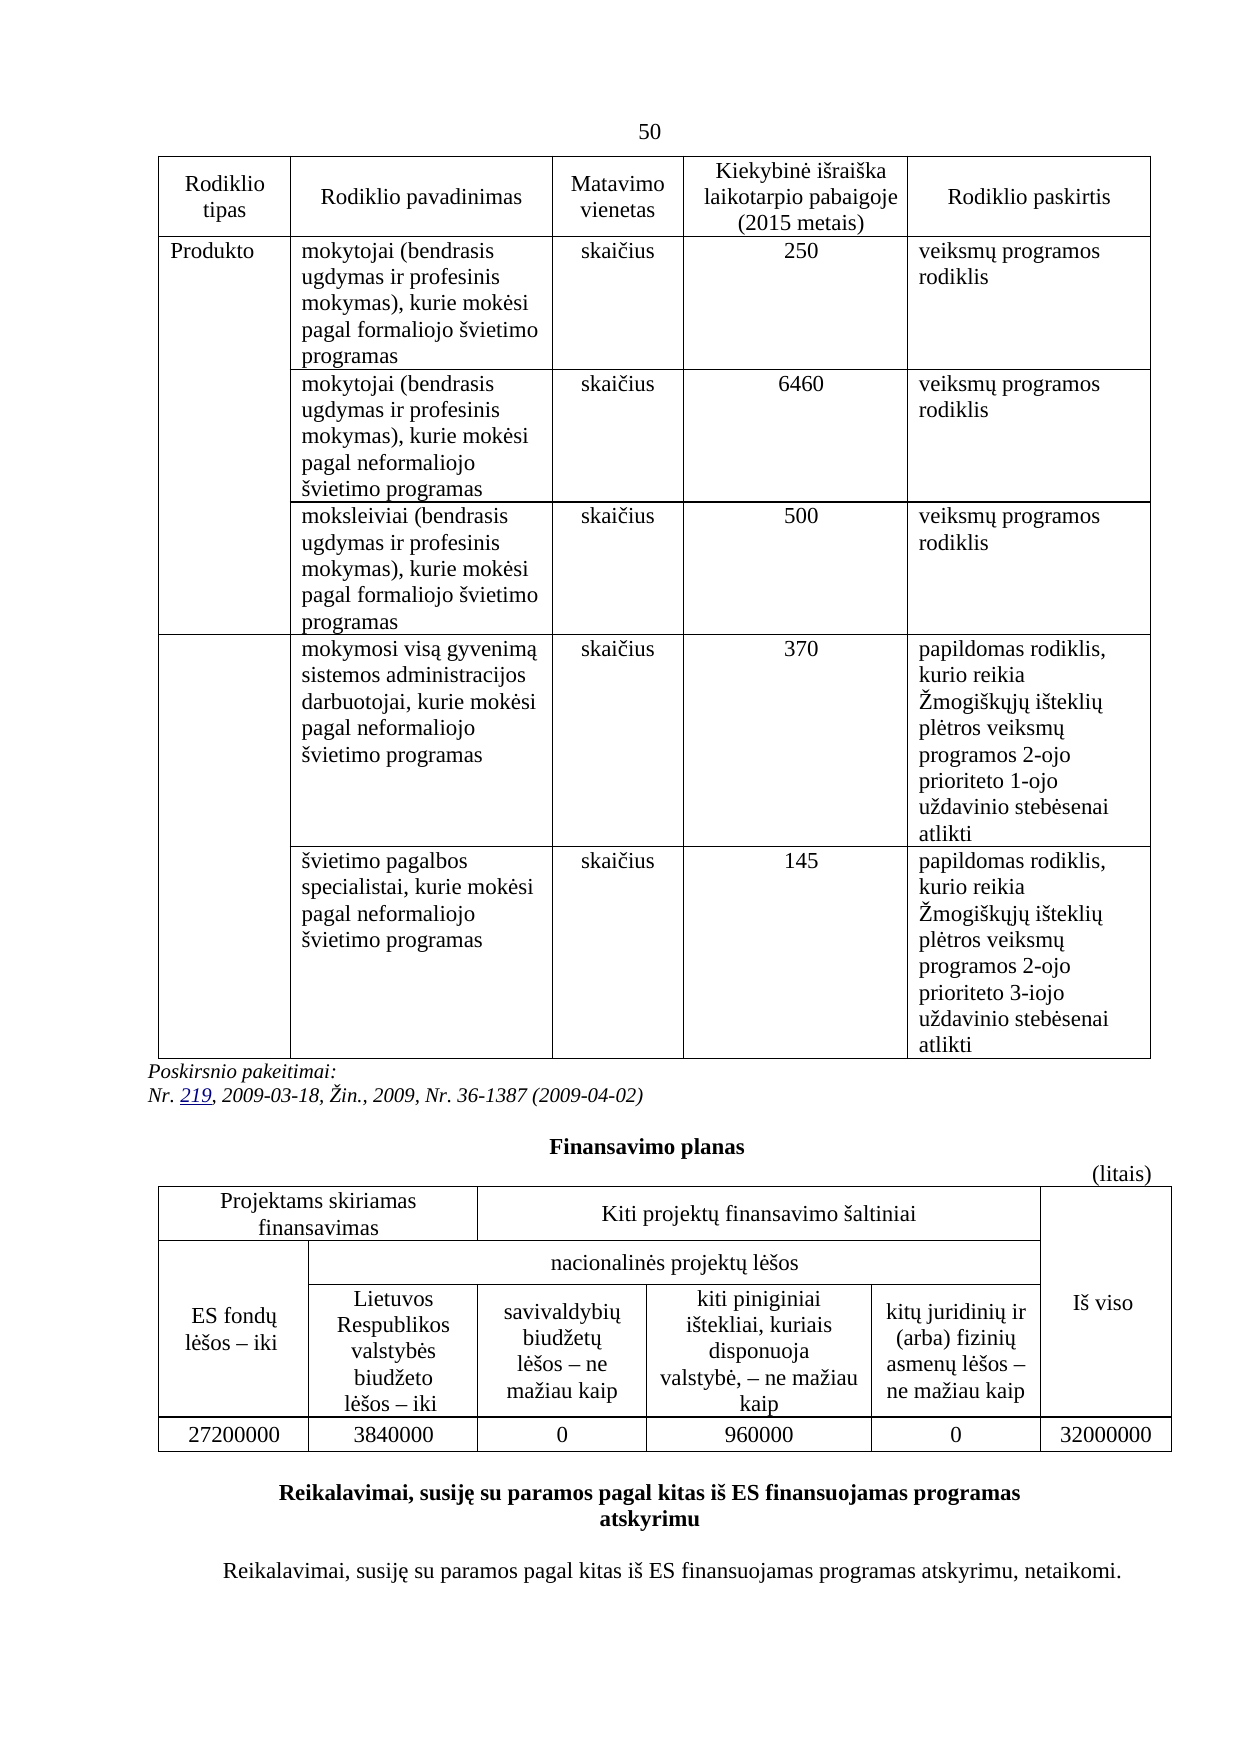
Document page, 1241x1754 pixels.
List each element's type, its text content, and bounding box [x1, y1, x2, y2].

table_cell 27200000 [159, 1418, 308, 1451]
table_header Rodiklio pavadinimas [291, 157, 552, 236]
table_cell skaičius [553, 237, 683, 368]
table_cell papildomas rodiklis, kurio reikia Žmogiškųjų išteklių plėtros veiksmų programos 2-ojo prioriteto 1-ojo uždavinio stebėsenai atlikti [908, 635, 1150, 846]
text (litais) [148, 1160, 1152, 1186]
table_cell 0 [478, 1418, 646, 1451]
table_cell Produkto [159, 237, 290, 634]
table_cell 6460 [684, 370, 907, 501]
table_header Projektams skiriamas finansavimas [159, 1187, 477, 1240]
table_header Kiti projektų finansavimo šaltiniai [478, 1187, 1040, 1240]
table_cell skaičius [553, 370, 683, 501]
table_header Rodiklio tipas [159, 157, 290, 236]
table_cell 370 [684, 635, 907, 846]
table_cell papildomas rodiklis, kurio reikia Žmogiškųjų išteklių plėtros veiksmų programos 2-ojo prioriteto 3-iojo uždavinio stebėsenai atlikti [908, 847, 1150, 1058]
text Reikalavimai, susiję su paramos pagal kitas iš ES finansuojamas programas atskyrimu, netaikomi. [148, 1558, 1152, 1584]
table_cell 0 [872, 1418, 1040, 1451]
table_cell mokytojai (bendrasis ugdymas ir profesinis mokymas), kurie mokėsi pagal formaliojo švietimo programas [291, 237, 552, 368]
table_header Kiekybinė išraiška laikotarpio pabaigoje (2015 metais) [684, 157, 907, 236]
text Poskirsnio pakeitimai: [148, 1059, 1152, 1083]
table_cell veiksmų programos rodiklis [908, 503, 1150, 634]
table_cell švietimo pagalbos specialistai, kurie mokėsi pagal neformaliojo švietimo programas [291, 847, 552, 1058]
table_cell veiksmų programos rodiklis [908, 237, 1150, 368]
table_cell mokytojai (bendrasis ugdymas ir profesinis mokymas), kurie mokėsi pagal neformaliojo švietimo programas [291, 370, 552, 501]
table_cell moksleiviai (bendrasis ugdymas ir profesinis mokymas), kurie mokėsi pagal formaliojo švietimo programas [291, 503, 552, 634]
table_cell 500 [684, 503, 907, 634]
text Nr. 219, 2009-03-18, Žin., 2009, Nr. 36-1387 (2009-04-02) [148, 1083, 1152, 1107]
table_cell skaičius [553, 635, 683, 846]
table_cell 250 [684, 237, 907, 368]
table_cell nacionalinės projektų lėšos [309, 1241, 1040, 1284]
table_header Matavimo vienetas [553, 157, 683, 236]
table_cell 145 [684, 847, 907, 1058]
table_cell 3840000 [309, 1418, 477, 1451]
table_cell skaičius [553, 503, 683, 634]
table_cell ES fondų lėšos – iki [159, 1241, 308, 1416]
table_cell mokymosi visą gyvenimą sistemos administracijos darbuotojai, kurie mokėsi pagal neformaliojo švietimo programas [291, 635, 552, 846]
table_cell [159, 635, 290, 1058]
table_cell Lietuvos Respublikos valstybės biudžeto lėšos – iki [309, 1285, 477, 1416]
table_cell 960000 [647, 1418, 871, 1451]
table_header Iš viso [1041, 1187, 1171, 1416]
text Reikalavimai, susiję su paramos pagal kitas iš ES finansuojamas programas atskyrimu [148, 1478, 1152, 1531]
table_cell skaičius [553, 847, 683, 1058]
table_cell 32000000 [1041, 1418, 1171, 1451]
table_cell veiksmų programos rodiklis [908, 370, 1150, 501]
text Finansavimo planas [148, 1133, 1152, 1160]
table_cell kitų juridinių ir (arba) fizinių asmenų lėšos – ne mažiau kaip [872, 1285, 1040, 1416]
table_cell savivaldybių biudžetų lėšos – ne mažiau kaip [478, 1285, 646, 1416]
table_header Rodiklio paskirtis [908, 157, 1150, 236]
table_cell kiti piniginiai ištekliai, kuriais disponuoja valstybė, – ne mažiau kaip [647, 1285, 871, 1416]
